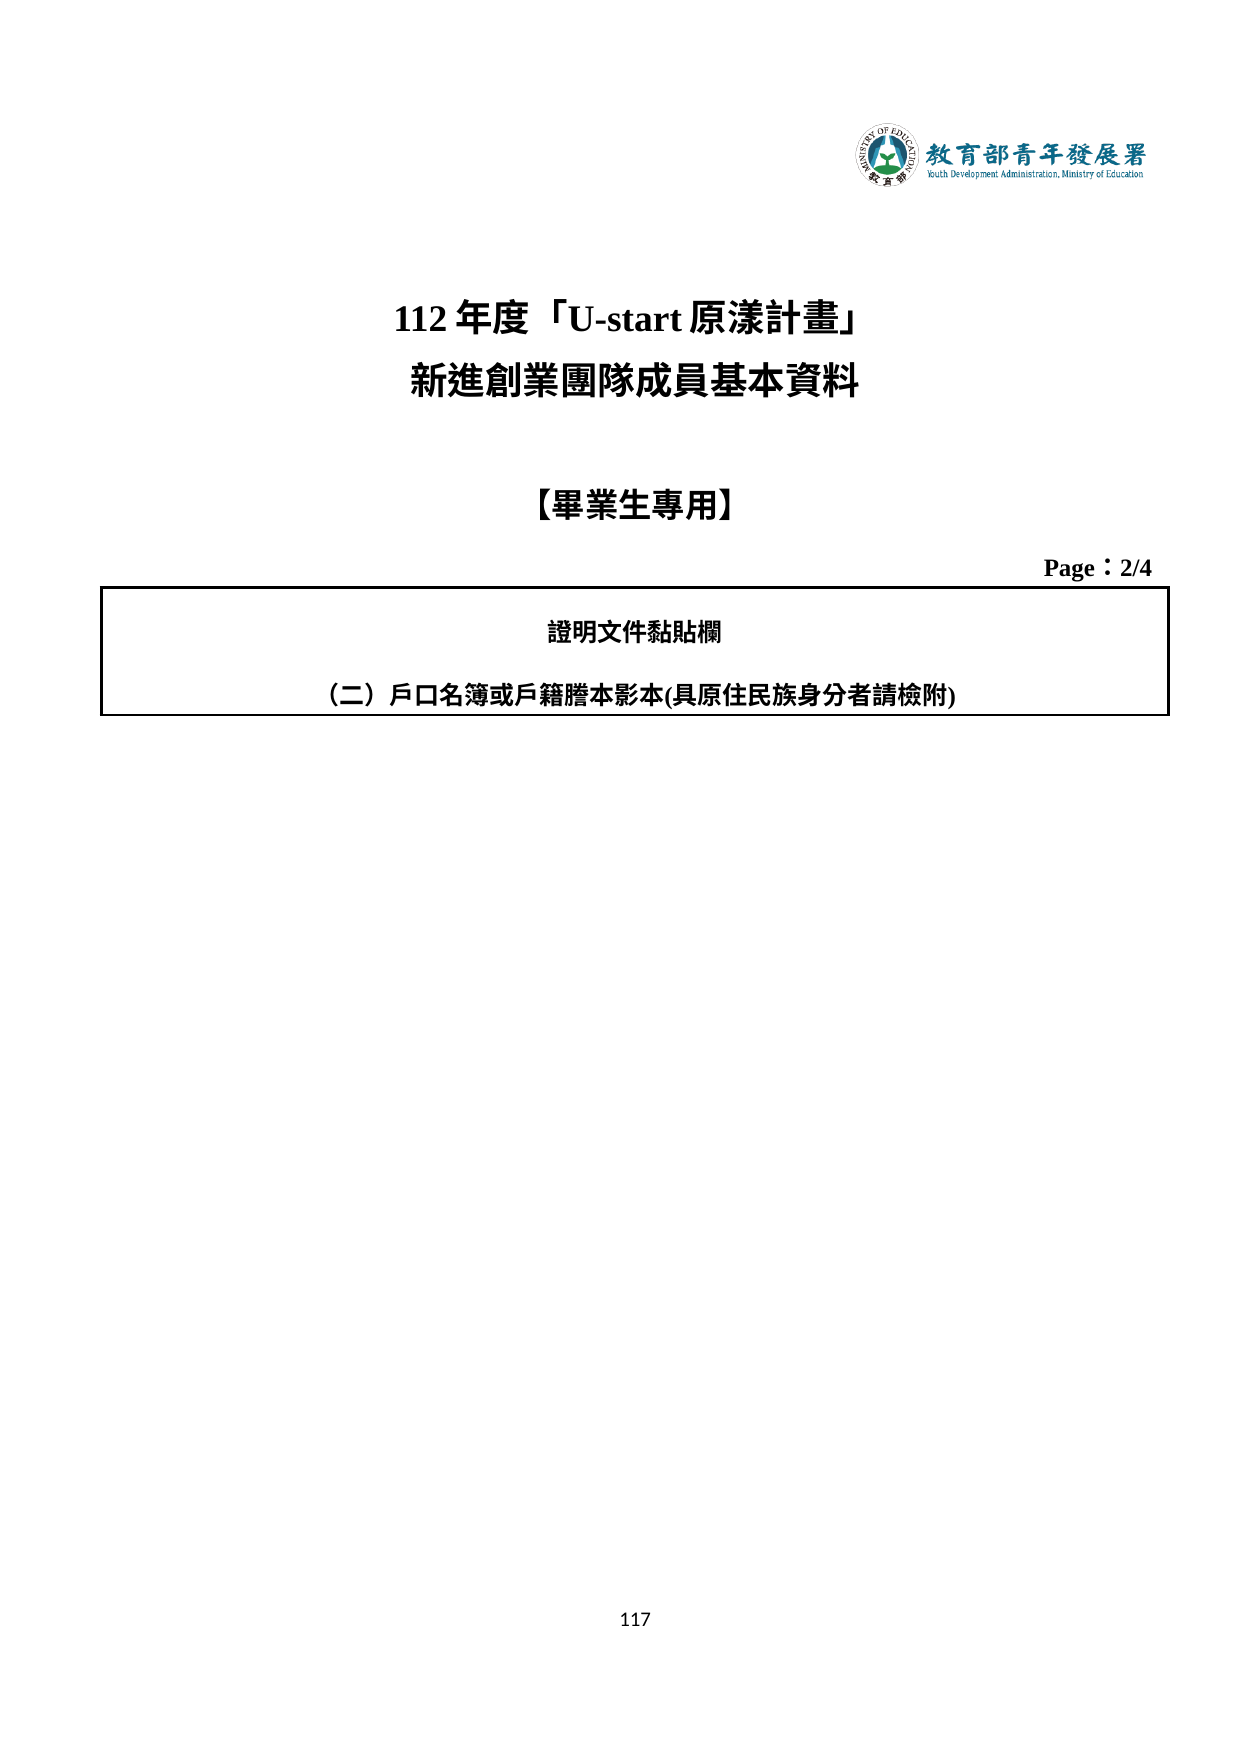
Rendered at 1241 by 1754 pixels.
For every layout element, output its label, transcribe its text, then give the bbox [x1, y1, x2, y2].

text 112年度「U-start原漾計畫」 [118, 274, 1152, 336]
text 【畢業生專用】 [118, 461, 1152, 524]
text Page：2/4 [118, 524, 1152, 586]
table_header 證明文件黏貼欄 （二）戶口名簿或戶籍謄本影本(具原住民族身分者請檢附) [103, 589, 1167, 714]
text 新進創業團隊成員基本資料 [118, 336, 1152, 399]
